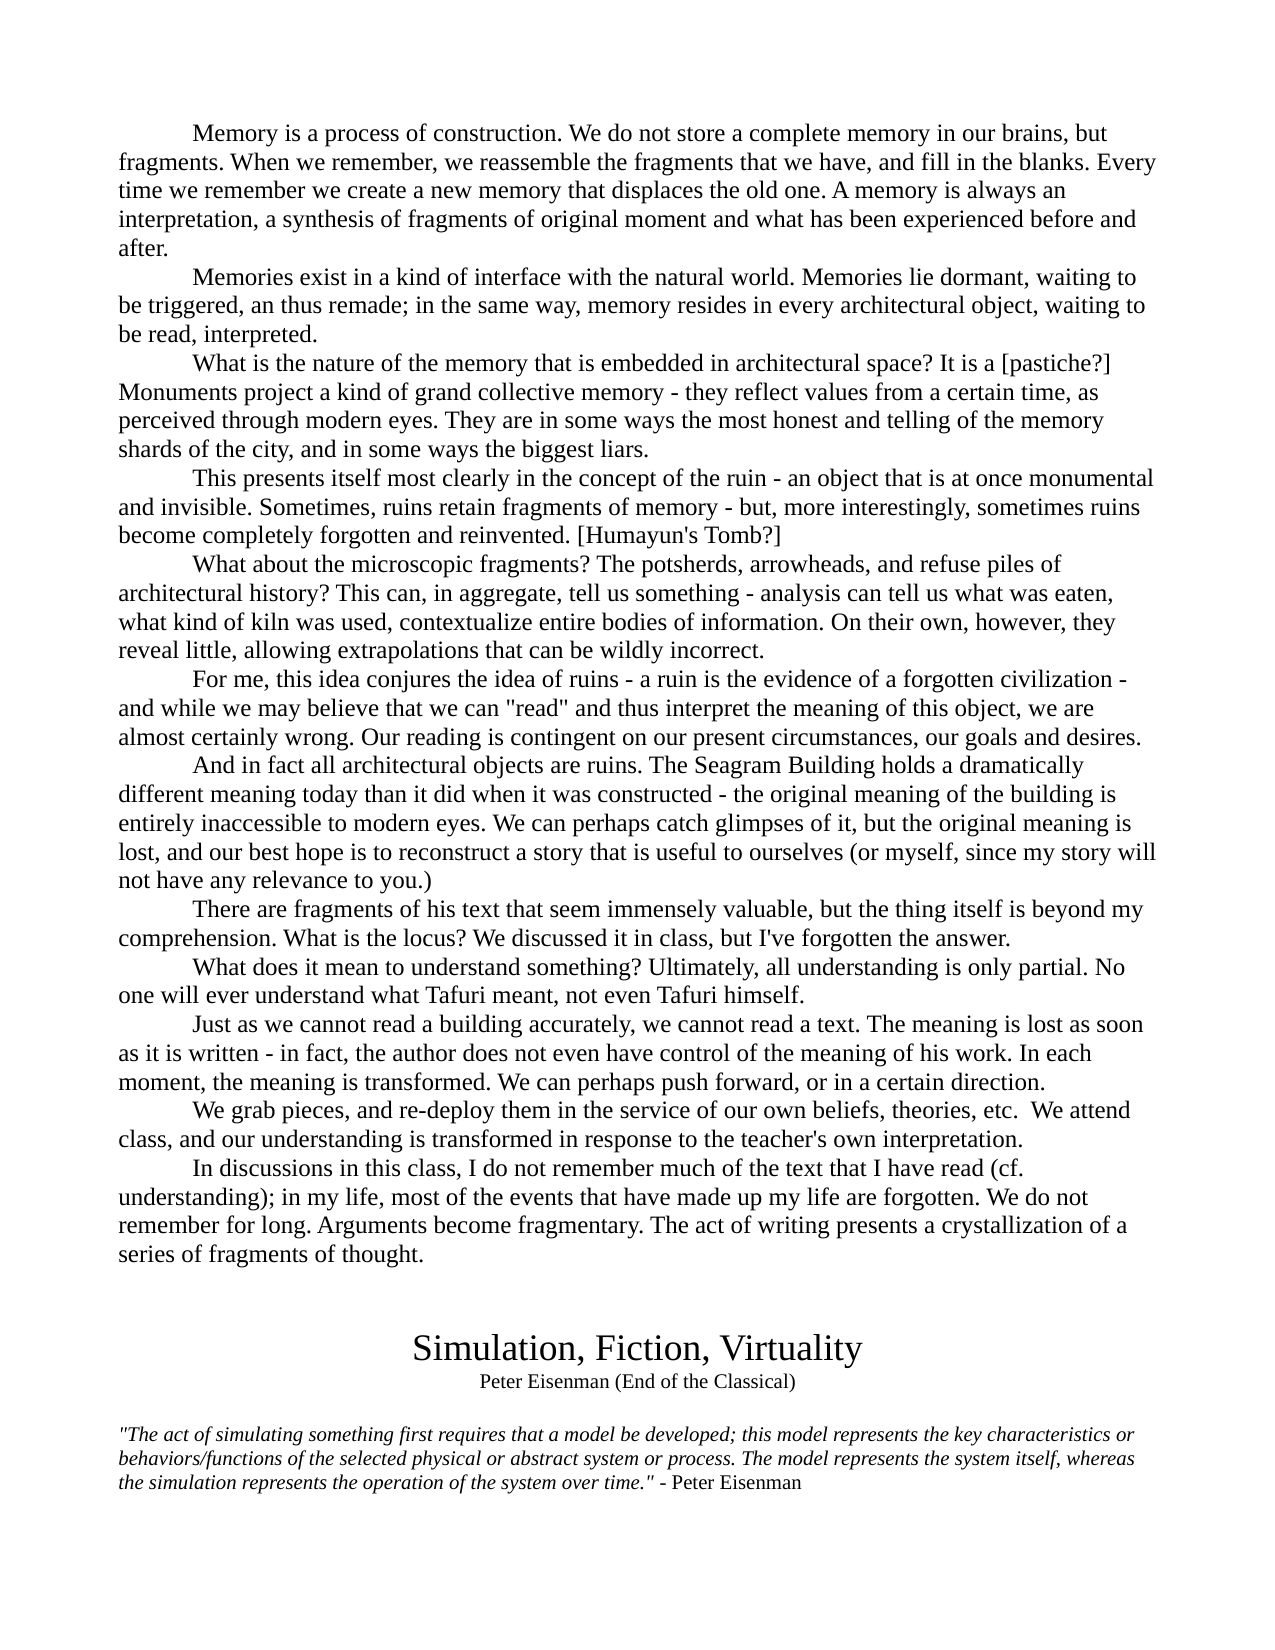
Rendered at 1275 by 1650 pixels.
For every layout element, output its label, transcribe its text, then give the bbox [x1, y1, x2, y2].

text We grab pieces, and re-deploy them in the service of our own beliefs, theories, etc. We attend class, and our understanding is transformed in response to the teacher's own interpretation. [118, 1096, 1157, 1153]
text Peter Eisenman (End of the Classical) [118, 1369, 1157, 1393]
text "The act of simulating something first requires that a model be developed; this model represents the key characteristics or behaviors/functions of the selected physical or abstract system or process. The model represents the system itself, whereas the simulation represents the operation of the system over time." - Peter Eisenman [118, 1422, 1157, 1494]
text What is the nature of the memory that is embedded in architectural space? It is a [pastiche?] Monuments project a kind of grand collective memory - they reflect values from a certain time, as perceived through modern eyes. They are in some ways the most honest and telling of the memory shards of the city, and in some ways the biggest liars. [118, 348, 1157, 463]
text What does it mean to understand something? Ultimately, all understanding is only partial. No one will ever understand what Tafuri meant, not even Tafuri himself. [118, 952, 1157, 1009]
text There are fragments of his text that seem immensely valuable, but the thing itself is beyond my comprehension. What is the locus? We discussed it in class, but I've forgotten the answer. [118, 894, 1157, 952]
text In discussions in this class, I do not remember much of the text that I have read (cf. understanding); in my life, most of the events that have made up my life are forgotten. We do not remember for long. Arguments become fragmentary. The act of writing presents a crystallization of a series of fragments of thought. [118, 1153, 1157, 1268]
text For me, this idea conjures the idea of ruins - a ruin is the evidence of a forgotten civilization - and while we may believe that we can "read" and thus interpret the meaning of this object, we are almost certainly wrong. Our reading is contingent on our present circumstances, our goals and desires. [118, 664, 1157, 751]
text What about the microscopic fragments? The potsherds, arrowheads, and refuse piles of architectural history? This can, in aggregate, tell us something - analysis can tell us what was eaten, what kind of kiln was used, contextualize entire bodies of information. On their own, however, they reveal little, allowing extrapolations that can be wildly incorrect. [118, 549, 1157, 664]
text Just as we cannot read a building accurately, we cannot read a text. The meaning is lost as soon as it is written - in fact, the author does not even have control of the meaning of his work. In each moment, the meaning is transformed. We can perhaps push forward, or in a certain direction. [118, 1009, 1157, 1096]
text This presents itself most clearly in the concept of the ruin - an object that is at once monumental and invisible. Sometimes, ruins retain fragments of memory - but, more interestingly, sometimes ruins become completely forgotten and reinvented. [Humayun's Tomb?] [118, 463, 1157, 549]
text Memories exist in a kind of interface with the natural world. Memories lie dormant, waiting to be triggered, an thus remade; in the same way, memory resides in every architectural object, waiting to be read, interpreted. [118, 262, 1157, 348]
text Memory is a process of construction. We do not store a complete memory in our brains, but fragments. When we remember, we reassemble the fragments that we have, and fill in the blanks. Every time we remember we create a new memory that displaces the old one. A memory is always an interpretation, a synthesis of fragments of original moment and what has been experienced before and after. [118, 118, 1157, 262]
text Simulation, Fiction, Virtuality [118, 1326, 1157, 1369]
text And in fact all architectural objects are ruins. The Seagram Building holds a dramatically different meaning today than it did when it was constructed - the original meaning of the building is entirely inaccessible to modern eyes. We can perhaps catch glimpses of it, but the original meaning is lost, and our best hope is to reconstruct a story that is useful to ourselves (or myself, since my story will not have any relevance to you.) [118, 751, 1157, 894]
